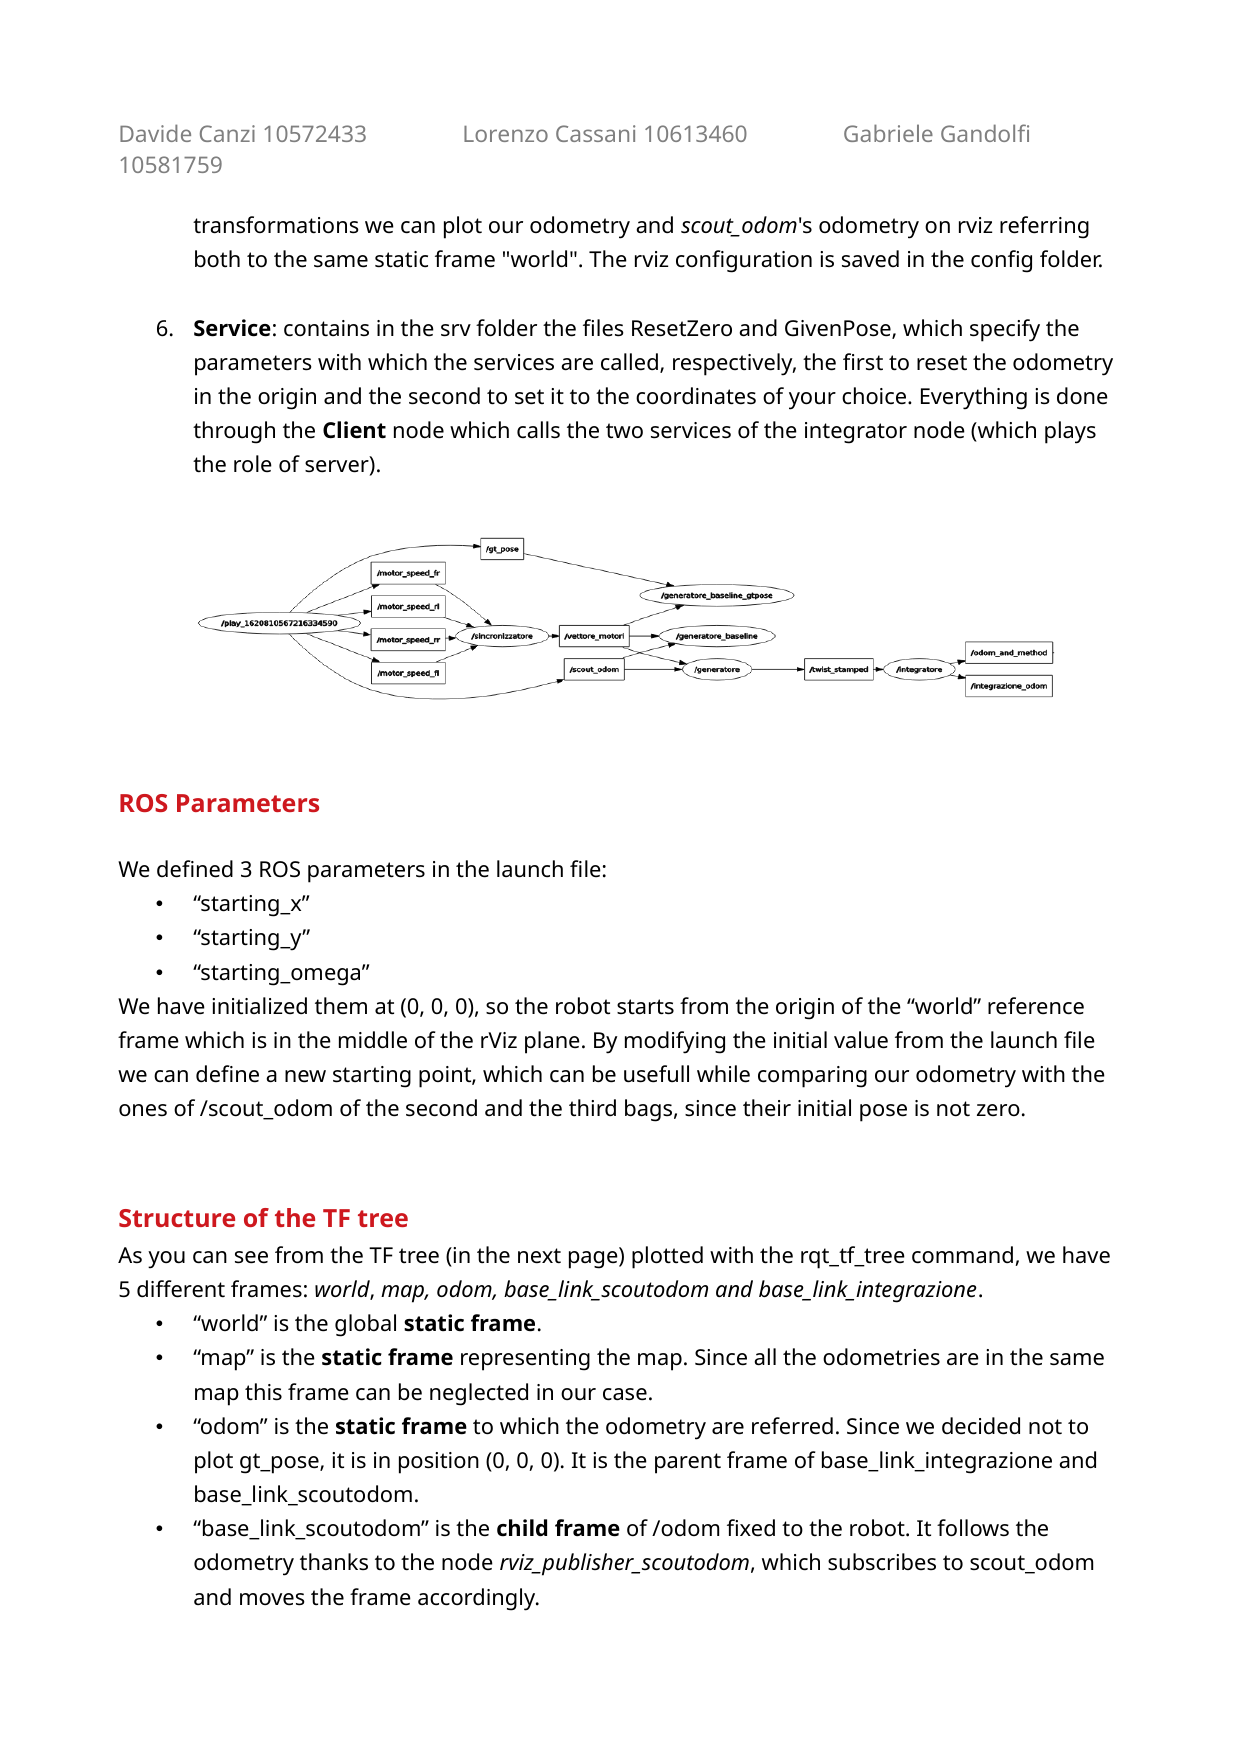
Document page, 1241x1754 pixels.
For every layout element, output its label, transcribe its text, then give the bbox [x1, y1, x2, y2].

text We defined 3 ROS parameters in the launch file: [118, 854, 1122, 884]
list “starting_x” [156, 888, 1122, 918]
list “map” is the static frame representing the map. Since all the odometries are in the same map this frame can be neglected in our case. [156, 1342, 1122, 1406]
text Structure of the TF tree [118, 1201, 1122, 1235]
list “odom” is the static frame to which the odometry are referred. Since we decided not to plot gt_pose, it is in position (0, 0, 0). It is the parent frame of base_link_integrazione and base_link_scoutodom. [156, 1411, 1122, 1509]
list “starting_omega” [156, 956, 1122, 986]
list transformations we can plot our odometry and scout_odom's odometry on rviz referring both to the same static frame "world". The rviz configuration is saved in the config folder. [156, 210, 1122, 274]
text ROS Parameters [118, 786, 1122, 820]
list “world” is the global static frame. [156, 1308, 1122, 1338]
text We have initialized them at (0, 0, 0), so the robot starts from the origin of the “world” reference frame which is in the middle of the rViz plane. By modifying the initial value from the launch file we can define a new starting point, which can be usefull while comparing our odometry with the ones of /scout_odom of the second and the third bags, since their initial pose is not zero. [118, 991, 1122, 1123]
list “base_link_scoutodom” is the child frame of /odom fixed to the robot. It follows the odometry thanks to the node rviz_publisher_scoutodom, which subscribes to scout_odom and moves the frame accordingly. [156, 1513, 1122, 1611]
text As you can see from the TF tree (in the next page) plotted with the rqt_tf_tree command, we have 5 different frames: world, map, odom, base_link_scoutodom and base_link_integrazione. [118, 1240, 1122, 1304]
list Service: contains in the srv folder the files ResetZero and GivenPose, which specify the parameters with which the services are called, respectively, the first to reset the odometry in the origin and the second to set it to the coordinates of your choice. Everything is done through the Client node which calls the two services of the integrator node (which plays the role of server). [156, 313, 1122, 479]
picture [186, 517, 1055, 719]
list “starting_y” [156, 922, 1122, 952]
